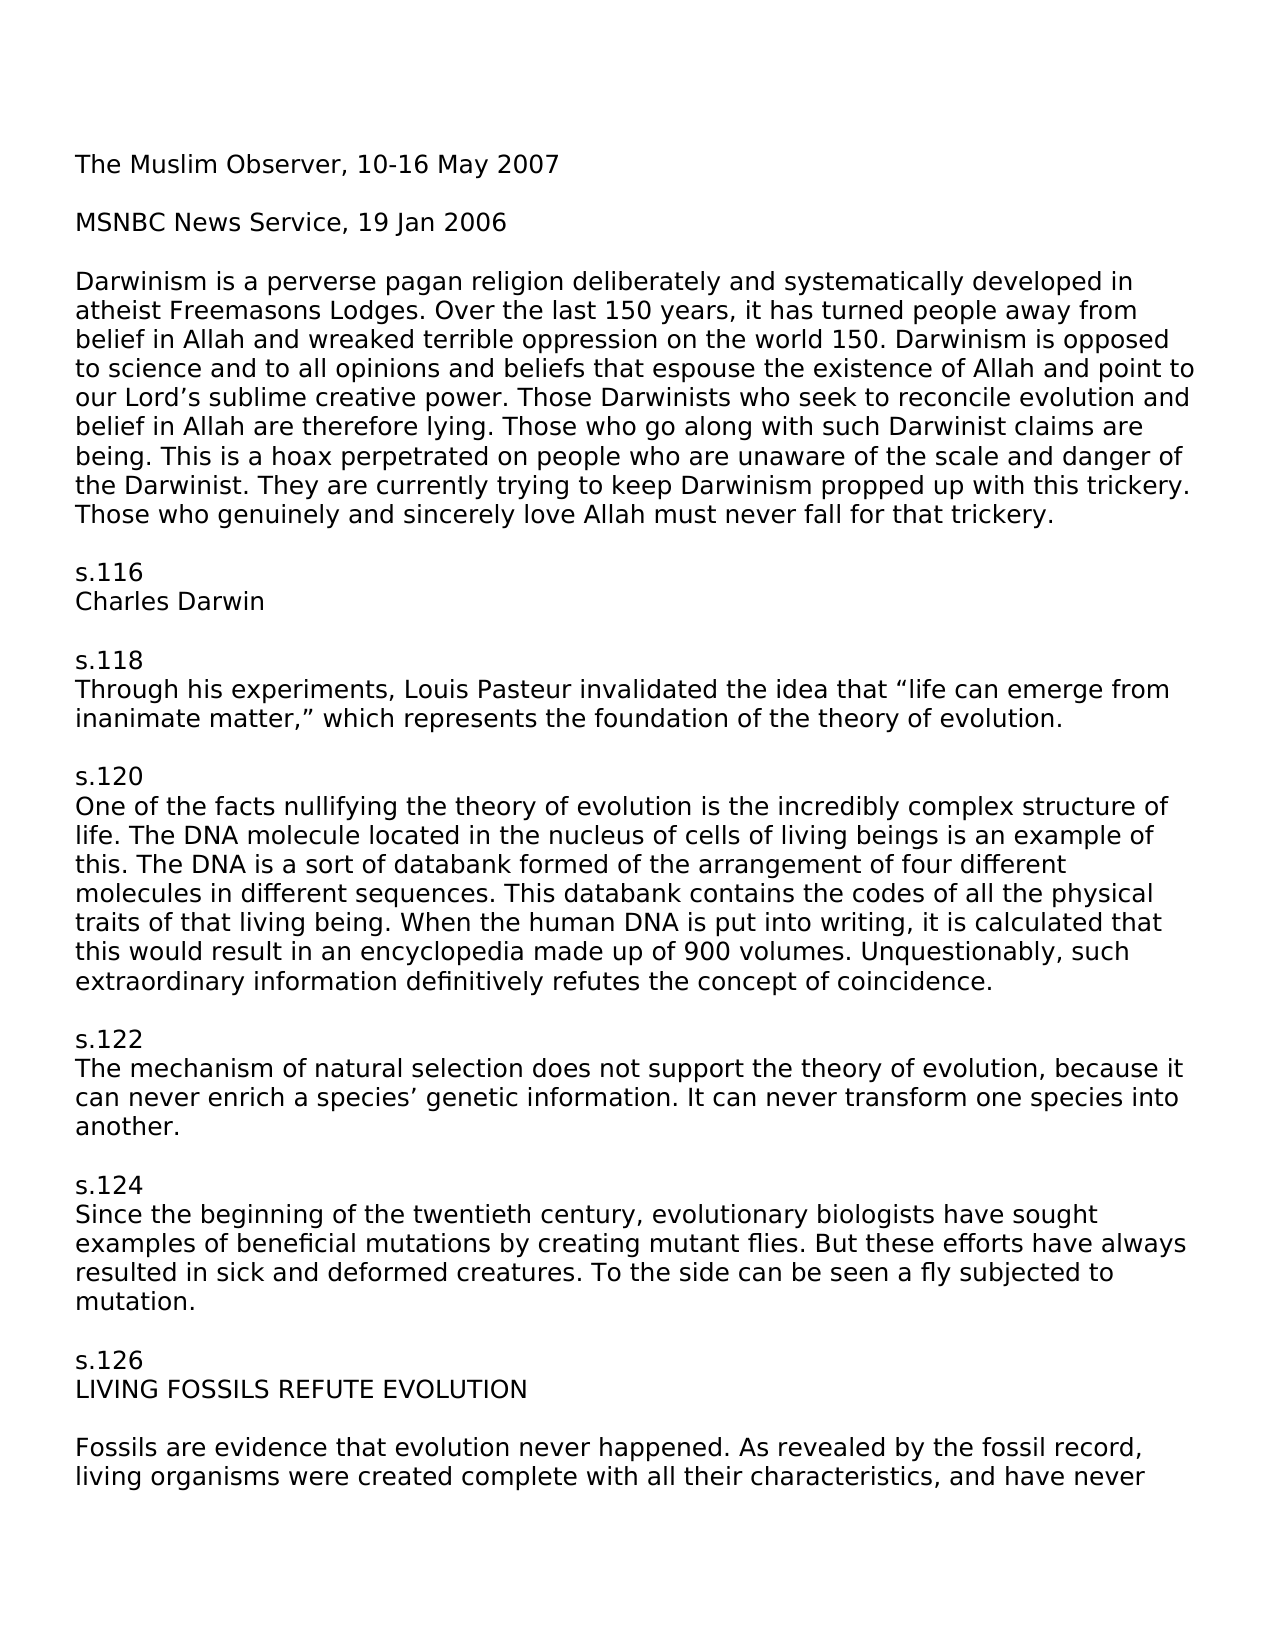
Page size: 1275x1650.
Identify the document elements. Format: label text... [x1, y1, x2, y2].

text s.124 [75, 1171, 1200, 1200]
text Charles Darwin [75, 587, 1200, 617]
text Fossils are evidence that evolution never happened. As revealed by the fossil record, living organisms were created complete with all their characteristics, and have never [75, 1433, 1200, 1492]
text One of the facts nullifying the theory of evolution is the incredibly complex structure of life. The DNA molecule located in the nucleus of cells of living beings is an example of this. The DNA is a sort of databank formed of the arrangement of four different molecules in different sequences. This databank contains the codes of all the physical traits of that living being. When the human DNA is put into writing, it is calculated that this would result in an encyclopedia made up of 900 volumes. Unquestionably, such extraordinary information definitively refutes the concept of coincidence. [75, 792, 1200, 996]
text Through his experiments, Louis Pasteur invalidated the idea that “life can emerge from inanimate matter,” which represents the foundation of the theory of evolution. [75, 675, 1200, 733]
text s.122 [75, 1025, 1200, 1054]
text s.126 [75, 1346, 1200, 1375]
text s.116 [75, 558, 1200, 587]
text Since the beginning of the twentieth century, evolutionary biologists have sought examples of beneficial mutations by creating mutant flies. But these efforts have always resulted in sick and deformed creatures. To the side can be seen a fly subjected to mutation. [75, 1200, 1200, 1317]
text Darwinism is a perverse pagan religion deliberately and systematically developed in atheist Freemasons Lodges. Over the last 150 years, it has turned people away from belief in Allah and wreaked terrible oppression on the world 150. Darwinism is opposed to science and to all opinions and beliefs that espouse the existence of Allah and point to our Lord’s sublime creative power. Those Darwinists who seek to reconcile evolution and belief in Allah are therefore lying. Those who go along with such Darwinist claims are being. This is a hoax perpetrated on people who are unaware of the scale and danger of the Darwinist. They are currently trying to keep Darwinism propped up with this trickery. Those who genuinely and sincerely love Allah must never fall for that trickery. [75, 267, 1200, 529]
text LIVING FOSSILS REFUTE EVOLUTION [75, 1375, 1200, 1404]
text s.120 [75, 762, 1200, 792]
text s.118 [75, 646, 1200, 675]
text The mechanism of natural selection does not support the theory of evolution, because it can never enrich a species’ genetic information. It can never transform one species into another. [75, 1054, 1200, 1142]
text MSNBC News Service, 19 Jan 2006 [75, 208, 1200, 237]
text The Muslim Observer, 10-16 May 2007 [75, 150, 1200, 179]
